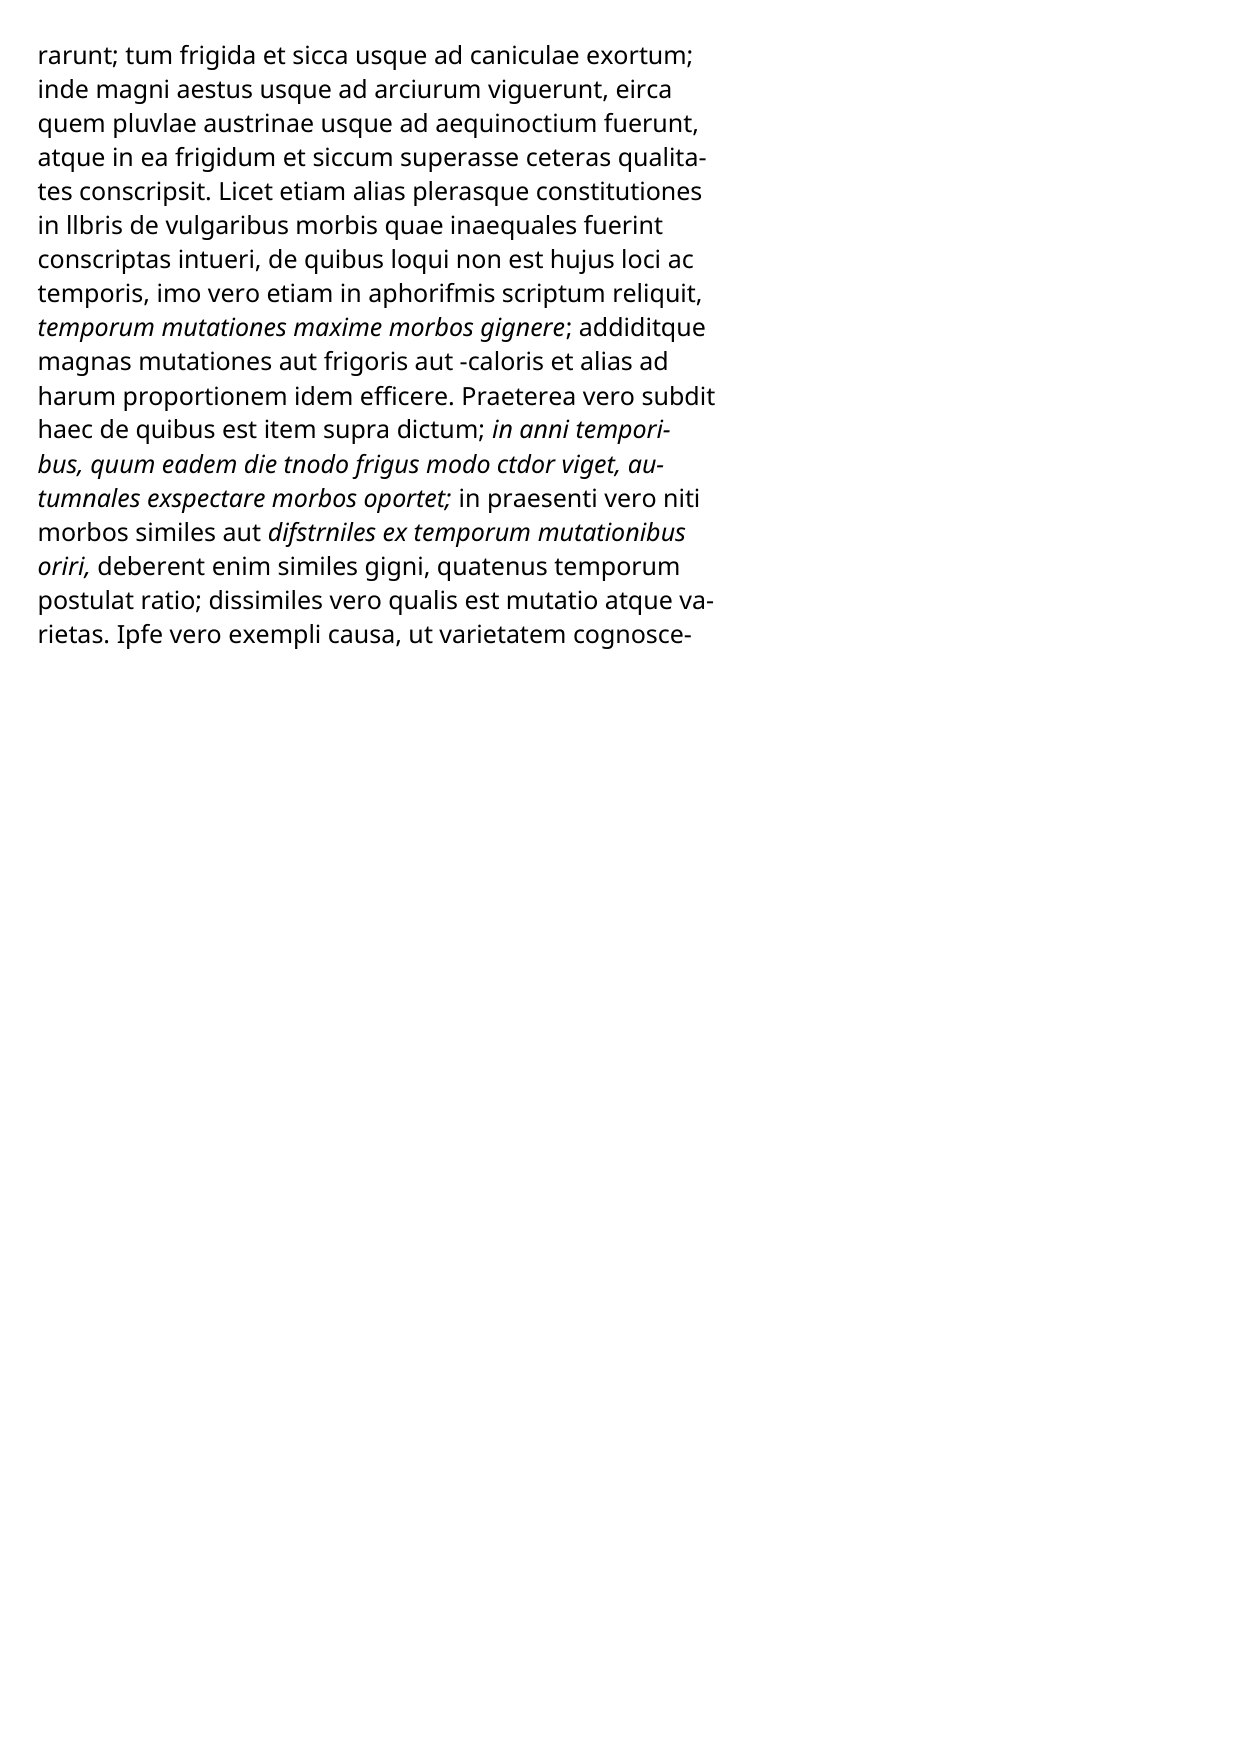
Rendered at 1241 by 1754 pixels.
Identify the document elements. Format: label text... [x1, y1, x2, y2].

text rarunt; tum frigida et sicca usque ad caniculae exortum; inde magni aestus usque ad arciurum viguerunt, eirca quem pluvlae austrinae usque ad aequinoctium fuerunt, atque in ea frigidum et siccum superasse ceteras qualita- tes conscripsit. Licet etiam alias plerasque constitutiones in llbris de vulgaribus morbis quae inaequales fuerint conscriptas intueri, de quibus loqui non est hujus loci ac temporis, imo vero etiam in aphorifmis scriptum reliquit, temporum mutationes maxime morbos gignere; addiditque magnas mutationes aut frigoris aut -caloris et alias ad harum proportionem idem efficere. Praeterea vero subdit haec de quibus est item supra dictum; in anni tempori- bus, quum eadem die tnodo frigus modo ctdor viget, au- tumnales exspectare morbos oportet; in praesenti vero niti morbos similes aut difstrniles ex temporum mutationibus oriri, deberent enim similes gigni, quatenus temporum postulat ratio; dissimiles vero qualis est mutatio atque va- rietas. Ipfe vero exempli causa, ut varietatem cognosce- [37, 37, 1203, 651]
